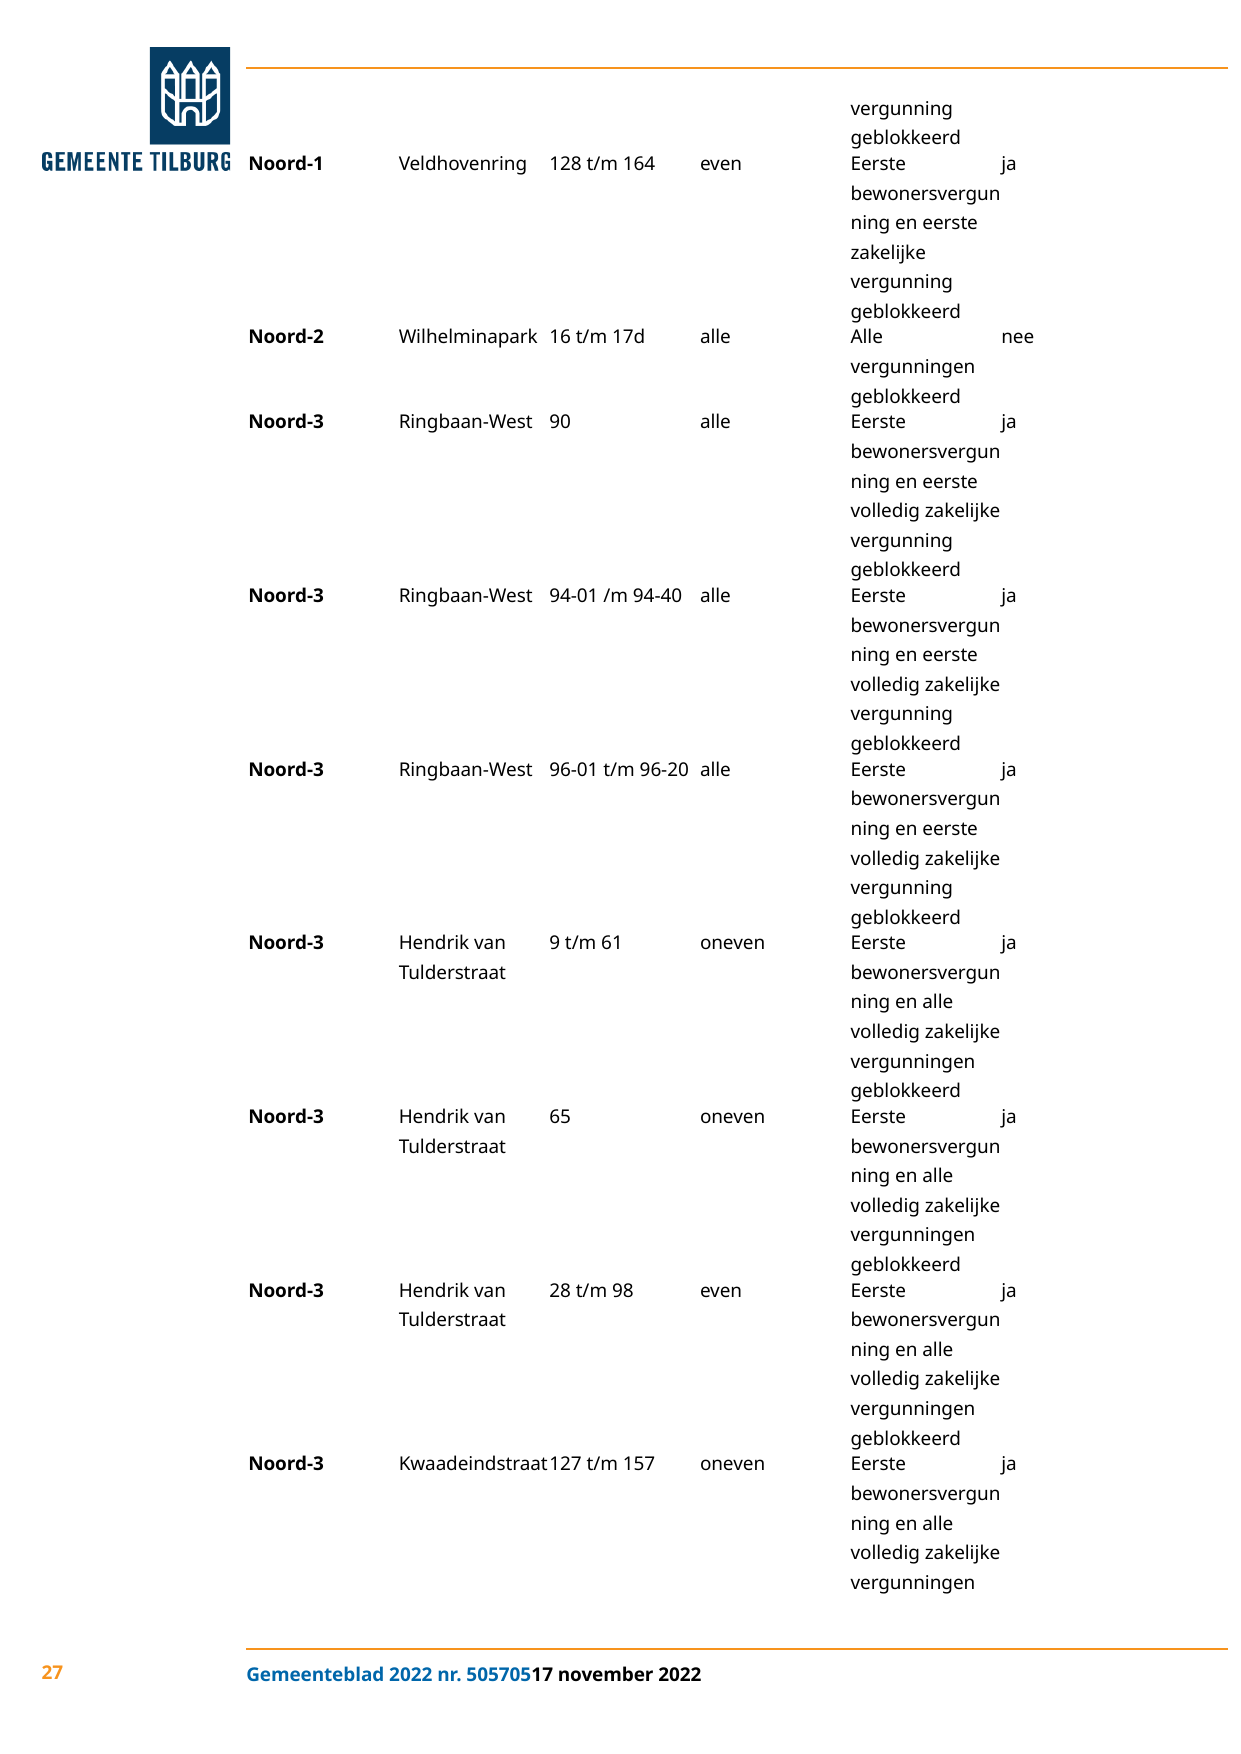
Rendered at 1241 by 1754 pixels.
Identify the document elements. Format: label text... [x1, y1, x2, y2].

table_cell Eerste bewonersvergunning en alle volledig zakelijke vergunningen [850, 1451, 1001, 1594]
table_cell Eerste bewonersvergunning en eerste volledig zakelijke vergunning geblokkeerd [850, 582, 1001, 756]
table_cell even [700, 150, 850, 324]
table_cell alle [700, 324, 850, 409]
table_cell Wilhelminapark [399, 324, 549, 409]
table_cell 28 t/m 98 [549, 1277, 700, 1451]
table_cell 94-01 /m 94-40 [549, 582, 700, 756]
table_cell [248, 95, 398, 150]
table_cell Noord-3 [248, 409, 398, 582]
table_cell Hendrik van Tulderstraat [399, 1103, 549, 1277]
table_cell Noord-3 [248, 1103, 398, 1277]
table_cell [399, 95, 549, 150]
table_cell [1001, 95, 1152, 150]
table_cell alle [700, 582, 850, 756]
table_cell Ringbaan-West [399, 582, 549, 756]
table_cell 90 [549, 409, 700, 582]
table_cell Hendrik van Tulderstraat [399, 1277, 549, 1451]
table_cell Eerste bewonersvergunning en alle volledig zakelijke vergunningen geblokkeerd [850, 1277, 1001, 1451]
table_cell Hendrik van Tulderstraat [399, 930, 549, 1103]
table_cell vergunning geblokkeerd [850, 95, 1001, 150]
table_cell Noord-3 [248, 582, 398, 756]
table_cell oneven [700, 1103, 850, 1277]
table_cell 65 [549, 1103, 700, 1277]
table_cell Kwaadeindstraat [399, 1451, 549, 1594]
table_cell ja [1001, 1451, 1152, 1594]
table_cell [700, 95, 850, 150]
table_cell oneven [700, 1451, 850, 1594]
table_cell oneven [700, 930, 850, 1103]
table_cell Eerste bewonersvergunning en eerste volledig zakelijke vergunning geblokkeerd [850, 756, 1001, 929]
table_cell 16 t/m 17d [549, 324, 700, 409]
table_cell ja [1001, 582, 1152, 756]
table_cell 96-01 t/m 96-20 [549, 756, 700, 929]
table_cell alle [700, 756, 850, 929]
table_cell Eerste bewonersvergunning en eerste zakelijke vergunning geblokkeerd [850, 150, 1001, 324]
table_cell Noord-3 [248, 930, 398, 1103]
table_cell nee [1001, 324, 1152, 409]
table_cell alle [700, 409, 850, 582]
table_cell Noord-1 [248, 150, 398, 324]
table_cell Eerste bewonersvergunning en eerste volledig zakelijke vergunning geblokkeerd [850, 409, 1001, 582]
table_cell ja [1001, 1103, 1152, 1277]
table_cell ja [1001, 409, 1152, 582]
table_cell Veldhovenring [399, 150, 549, 324]
table_cell Ringbaan-West [399, 409, 549, 582]
table_cell 127 t/m 157 [549, 1451, 700, 1594]
table_cell ja [1001, 1277, 1152, 1451]
table_cell Ringbaan-West [399, 756, 549, 929]
table_cell Noord-3 [248, 1277, 398, 1451]
table_cell Eerste bewonersvergunning en alle volledig zakelijke vergunningen geblokkeerd [850, 930, 1001, 1103]
table_cell Noord-2 [248, 324, 398, 409]
table_cell Noord-3 [248, 756, 398, 929]
table_cell Alle vergunningen geblokkeerd [850, 324, 1001, 409]
table_cell ja [1001, 150, 1152, 324]
picture [41, 47, 231, 172]
table_cell [549, 95, 700, 150]
table_cell 9 t/m 61 [549, 930, 700, 1103]
table_cell 128 t/m 164 [549, 150, 700, 324]
table_cell ja [1001, 756, 1152, 929]
table_cell Eerste bewonersvergunning en alle volledig zakelijke vergunningen geblokkeerd [850, 1103, 1001, 1277]
table_cell Noord-3 [248, 1451, 398, 1594]
table_cell even [700, 1277, 850, 1451]
table_cell ja [1001, 930, 1152, 1103]
